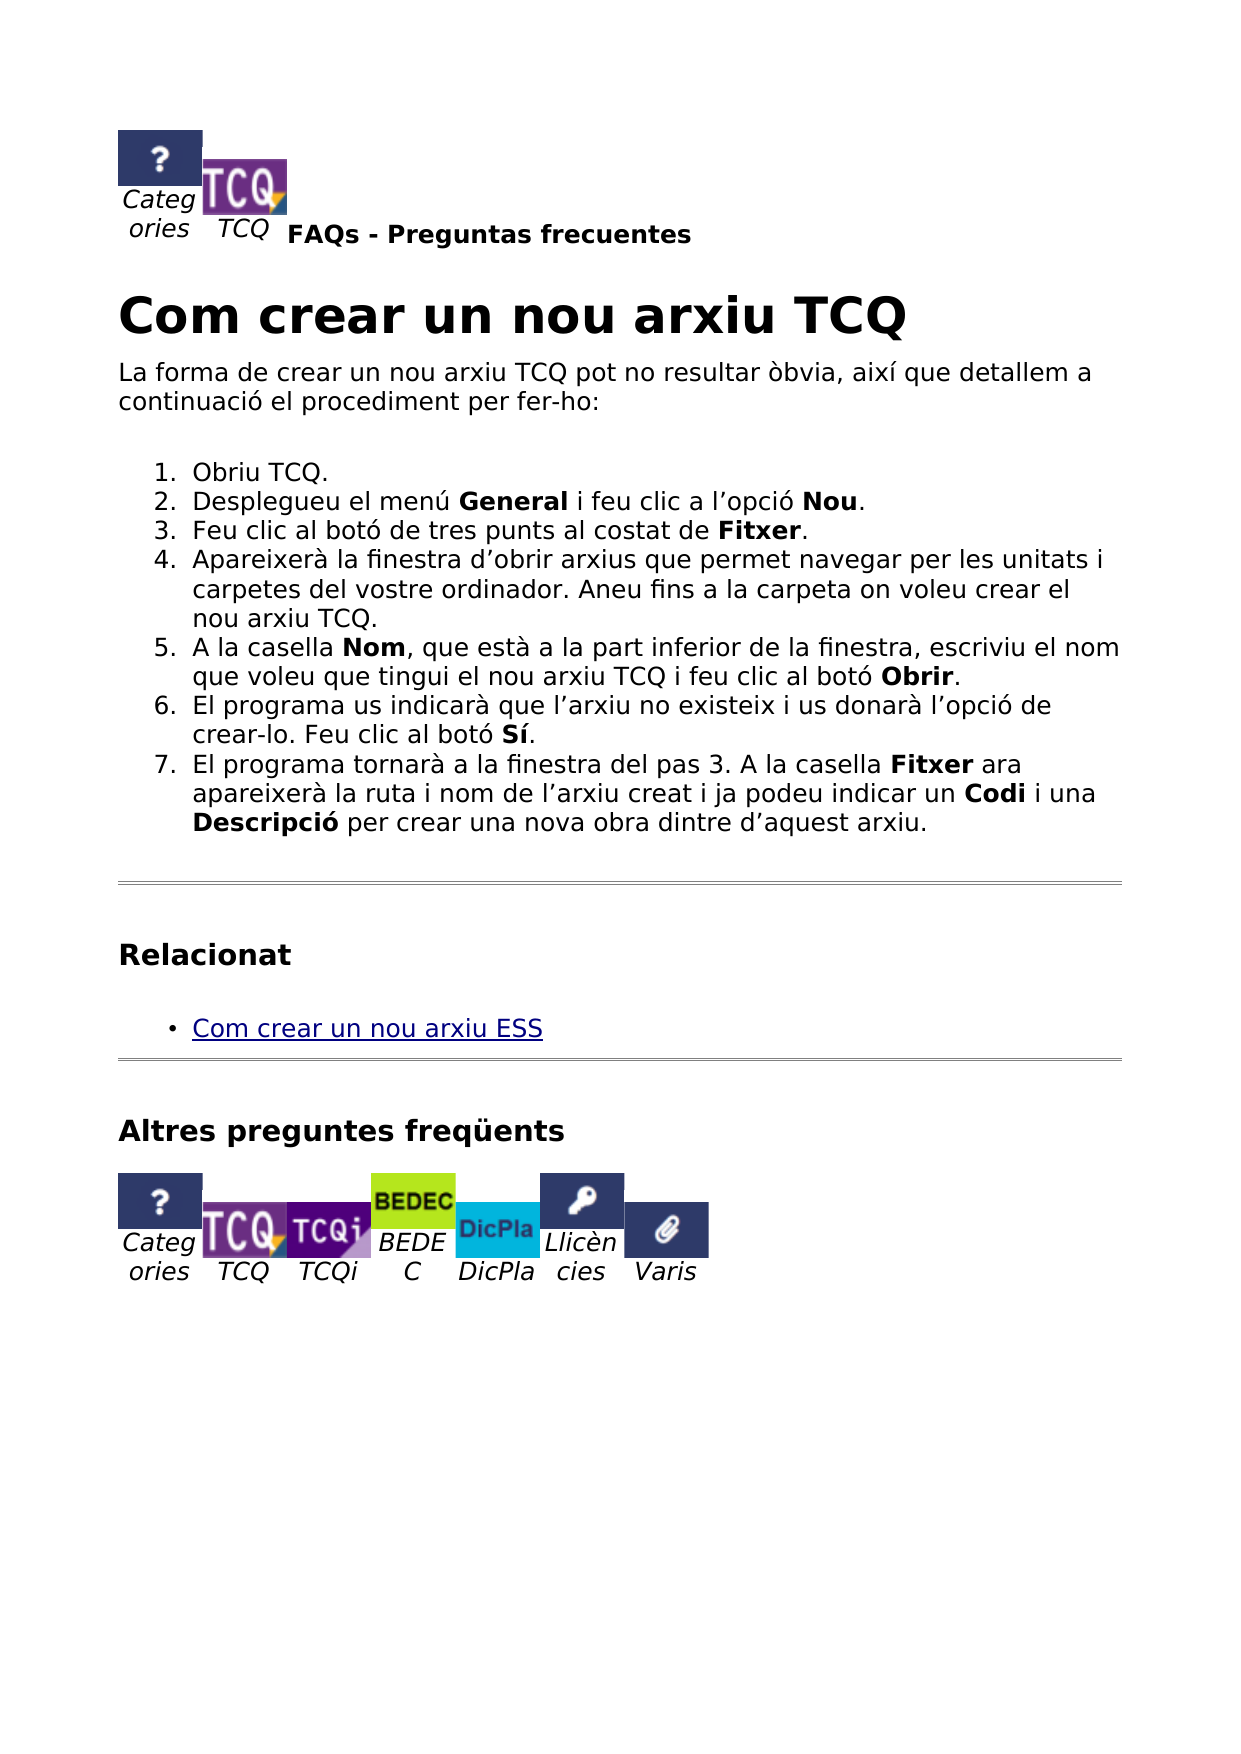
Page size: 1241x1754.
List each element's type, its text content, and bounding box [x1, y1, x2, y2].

text BEDEC [371, 1229, 456, 1287]
text TCQ [202, 215, 287, 244]
list Com crear un nou arxiu ESS [177, 1014, 1122, 1043]
list Apareixerà la finestra d’obrir arxius que permet navegar per les unitats i carpetes del vostre ordinador. Aneu fins a la carpeta on voleu crear el nou arxiu TCQ. [177, 546, 1122, 633]
picture [522, 1225, 536, 1236]
picture [514, 1221, 518, 1236]
text DicPla [456, 1258, 540, 1287]
subtitle Relacionat [118, 938, 1122, 972]
text Categories [118, 1229, 202, 1287]
text TCQ [202, 1258, 287, 1287]
text FAQs - Preguntas frecuentes [118, 118, 1122, 249]
picture [485, 1225, 495, 1236]
list Obriu TCQ. [177, 458, 1122, 487]
list El programa us indicarà que l’arxiu no existeix i us donarà l’opció de crear-lo. Feu clic al botó Sí. [177, 691, 1122, 750]
text Categories [118, 186, 202, 244]
text Llicències [540, 1229, 624, 1287]
text La forma de crear un nou arxiu TCQ pot no resultar òbvia, així que detallem a continuació el procediment per fer-ho: [118, 358, 1122, 416]
list Desplegueu el menú General i feu clic a l’opció Nou. [177, 487, 1122, 516]
picture [497, 1220, 512, 1236]
picture [477, 1225, 482, 1236]
text TCQi [287, 1258, 371, 1287]
subtitle Com crear un nou arxiu TCQ [118, 287, 1122, 345]
list A la casella Nom, que està a la part inferior de la finestra, escriviu el nom que voleu que tingui el nou arxiu TCQ i feu clic al botó Obrir. [177, 633, 1122, 691]
list Feu clic al botó de tres punts al costat de Fitxer. [177, 516, 1122, 546]
picture [118, 130, 287, 215]
picture [540, 1173, 709, 1258]
picture [458, 1220, 475, 1237]
text Varis [624, 1258, 709, 1287]
picture [118, 1173, 456, 1258]
list El programa tornarà a la finestra del pas 3. A la casella Fitxer ara apareixerà la ruta i nom de l’arxiu creat i ja podeu indicar un Codi i una Descripció per crear una nova obra dintre d’aquest arxiu. [177, 750, 1122, 837]
subtitle Altres preguntes freqüents [118, 1114, 1122, 1148]
